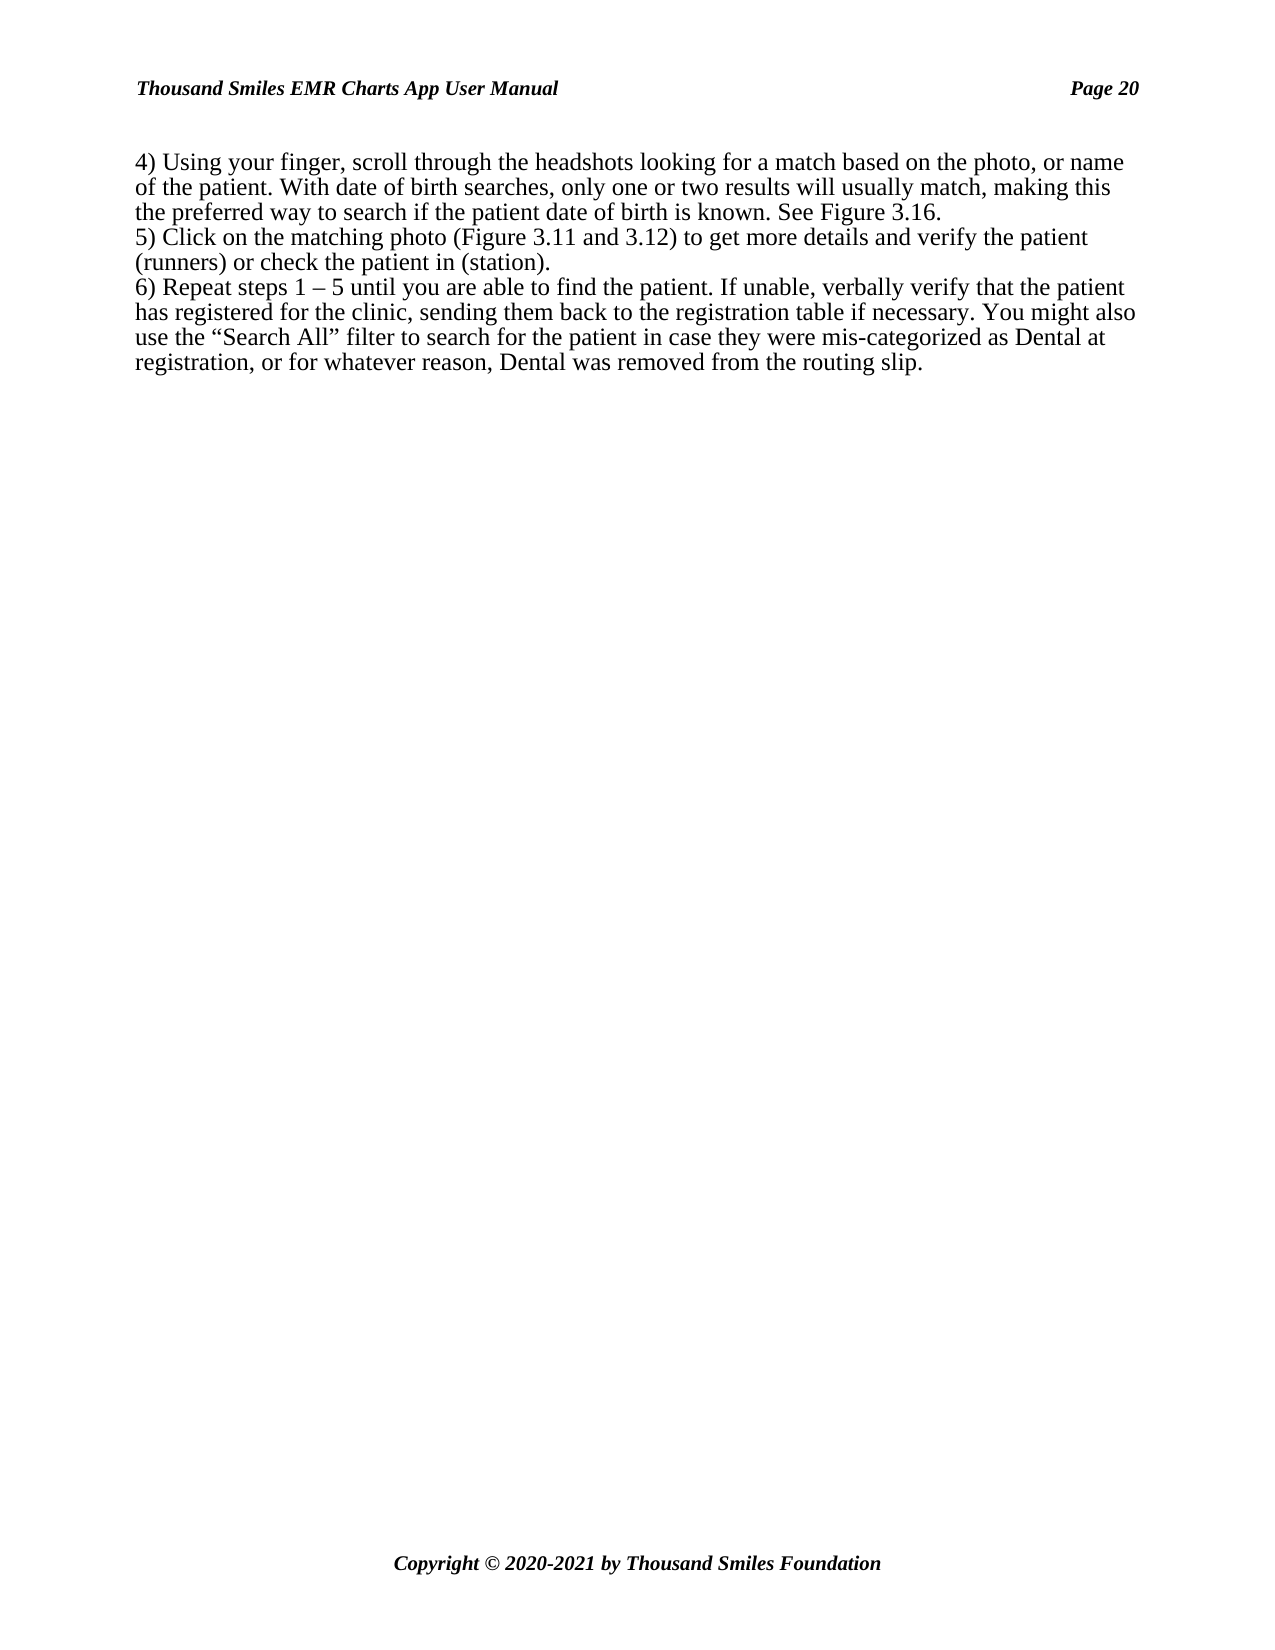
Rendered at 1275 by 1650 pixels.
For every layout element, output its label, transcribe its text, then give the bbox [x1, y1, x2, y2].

text 4) Using your finger, scroll through the headshots looking for a match based on the photo, or name of the patient. With date of birth searches, only one or two results will usually match, making this the preferred way to search if the patient date of birth is known. See Figure 3.16. [135, 150, 1140, 225]
text 5) Click on the matching photo (Figure 3.11 and 3.12) to get more details and verify the patient (runners) or check the patient in (station). [135, 225, 1140, 275]
text 6) Repeat steps 1 – 5 until you are able to find the patient. If unable, verbally verify that the patient has registered for the clinic, sending them back to the registration table if necessary. You might also use the “Search All” filter to search for the patient in case they were mis-categorized as Dental at registration, or for whatever reason, Dental was removed from the routing slip. [135, 275, 1140, 375]
